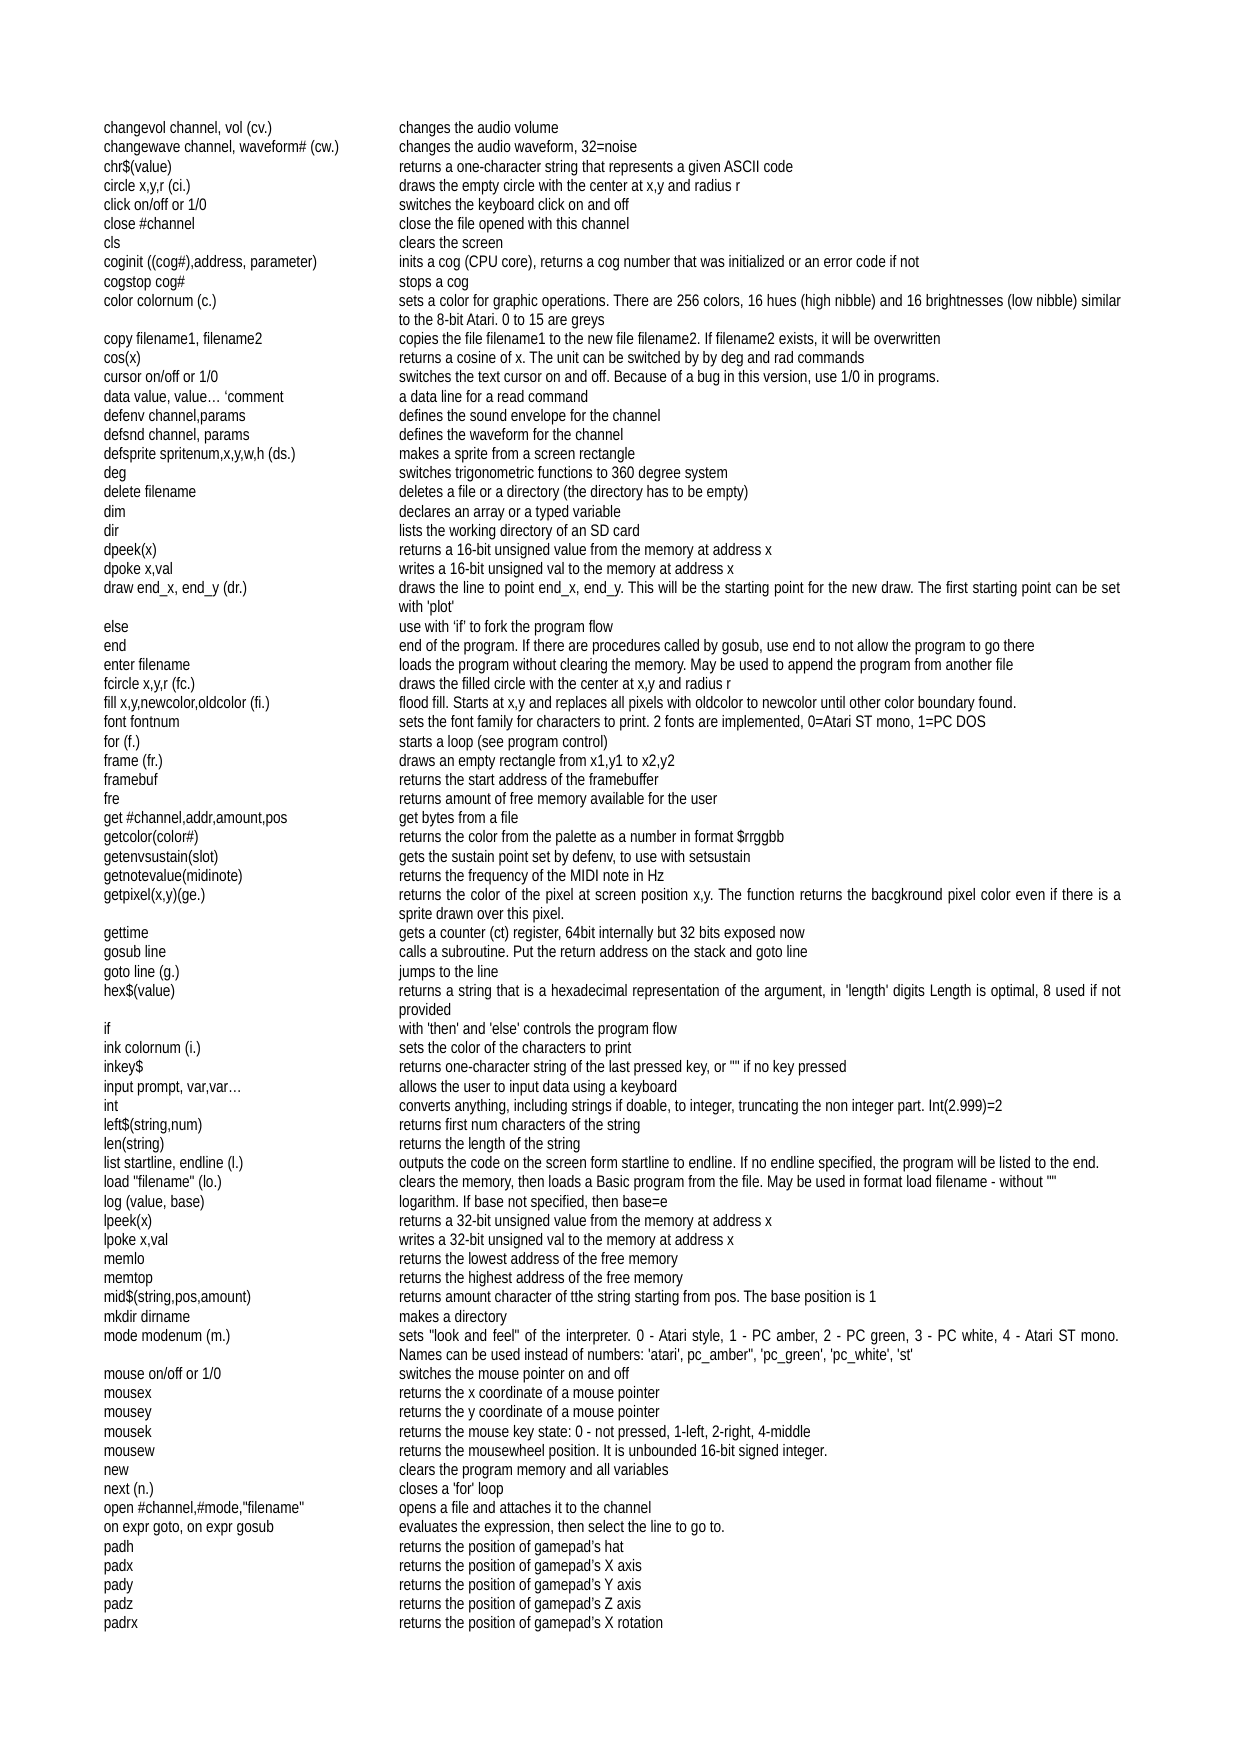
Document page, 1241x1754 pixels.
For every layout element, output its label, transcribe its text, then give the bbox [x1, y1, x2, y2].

text color colornum (c.) sets a color for graphic operations. There are 256 colors, 16 hues (high nibble) and 16 brightnesses (low nibble) similar to the 8-bit Atari. 0 to 15 are greys [103, 291, 1122, 329]
text mouse on/off or 1/0 switches the mouse pointer on and off [103, 1364, 1122, 1383]
text fre returns amount of free memory available for the user [103, 789, 1122, 808]
text else use with ‘if’ to fork the program flow [103, 616, 1122, 636]
text padh returns the position of gamepad’s hat [103, 1536, 1122, 1556]
text mousek returns the mouse key state: 0 - not pressed, 1-left, 2-right, 4-middle [103, 1421, 1122, 1441]
text draw end_x, end_y (dr.) draws the line to point end_x, end_y. This will be the starting point for the new draw. The first starting point can be set with 'plot' [103, 578, 1122, 616]
text copy filename1, filename2 copies the file filename1 to the new file filename2. If filename2 exists, it will be overwritten [103, 329, 1122, 348]
text input prompt, var,var… allows the user to input data using a keyboard [103, 1076, 1122, 1096]
text getenvsustain(slot) gets the sustain point set by defenv, to use with setsustain [103, 846, 1122, 866]
text changewave channel, waveform# (cw.) changes the audio waveform, 32=noise [103, 137, 1122, 156]
text memtop returns the highest address of the free memory [103, 1268, 1122, 1287]
text dpoke x,val writes a 16-bit unsigned val to the memory at address x [103, 559, 1122, 578]
text lpoke x,val writes a 32-bit unsigned val to the memory at address x [103, 1230, 1122, 1249]
text get #channel,addr,amount,pos get bytes from a file [103, 808, 1122, 827]
text defsprite spritenum,x,y,w,h (ds.) makes a sprite from a screen rectangle [103, 444, 1122, 463]
text pady returns the position of gamepad’s Y axis [103, 1575, 1122, 1594]
text on expr goto, on expr gosub evaluates the expression, then select the line to go to. [103, 1517, 1122, 1536]
text for (f.) starts a loop (see program control) [103, 731, 1122, 751]
text fill x,y,newcolor,oldcolor (fi.) flood fill. Starts at x,y and replaces all pixels with oldcolor to newcolor until other color boundary found. [103, 693, 1122, 712]
text coginit ((cog#),address, parameter) inits a cog (CPU core), returns a cog number that was initialized or an error code if not [103, 252, 1122, 271]
text open #channel,#mode,"filename" opens a file and attaches it to the channel [103, 1498, 1122, 1517]
text getpixel(x,y)(ge.) returns the color of the pixel at screen position x,y. The function returns the bacgkround pixel color even if there is a sprite drawn over this pixel. [103, 885, 1122, 923]
text chr$(value) returns a one-character string that represents a given ASCII code [103, 156, 1122, 176]
text dim declares an array or a typed variable [103, 501, 1122, 521]
text mid$(string,pos,amount) returns amount character of tthe string starting from pos. The base position is 1 [103, 1287, 1122, 1306]
text lpeek(x) returns a 32-bit unsigned value from the memory at address x [103, 1211, 1122, 1230]
text deg switches trigonometric functions to 360 degree system [103, 463, 1122, 482]
text memlo returns the lowest address of the free memory [103, 1249, 1122, 1268]
text next (n.) closes a 'for' loop [103, 1479, 1122, 1498]
text left$(string,num) returns first num characters of the string [103, 1115, 1122, 1134]
text getnotevalue(midinote) returns the frequency of the MIDI note in Hz [103, 866, 1122, 885]
text goto line (g.) jumps to the line [103, 961, 1122, 981]
text framebuf returns the start address of the framebuffer [103, 770, 1122, 789]
text int converts anything, including strings if doable, to integer, truncating the non integer part. Int(2.999)=2 [103, 1096, 1122, 1115]
text mousex returns the x coordinate of a mouse pointer [103, 1383, 1122, 1402]
text defenv channel,params defines the sound envelope for the channel [103, 406, 1122, 425]
text mode modenum (m.) sets "look and feel" of the interpreter. 0 - Atari style, 1 - PC amber, 2 - PC green, 3 - PC white, 4 - Atari ST mono. Names can be used instead of numbers: 'atari', pc_amber", 'pc_green', 'pc_white', 'st' [103, 1326, 1122, 1364]
text gosub line calls a subroutine. Put the return address on the stack and goto line [103, 942, 1122, 961]
text gettime gets a counter (ct) register, 64bit internally but 32 bits exposed now [103, 923, 1122, 942]
text list startline, endline (l.) outputs the code on the screen form startline to endline. If no endline specified, the program will be listed to the end. [103, 1153, 1122, 1172]
text dpeek(x) returns a 16-bit unsigned value from the memory at address x [103, 540, 1122, 559]
text new clears the program memory and all variables [103, 1460, 1122, 1479]
text frame (fr.) draws an empty rectangle from x1,y1 to x2,y2 [103, 751, 1122, 770]
text getcolor(color#) returns the color from the palette as a number in format $rrggbb [103, 827, 1122, 846]
text padz returns the position of gamepad’s Z axis [103, 1594, 1122, 1613]
text data value, value… ‘comment a data line for a read command [103, 386, 1122, 406]
text fcircle x,y,r (fc.) draws the filled circle with the center at x,y and radius r [103, 674, 1122, 693]
text load "filename" (lo.) clears the memory, then loads a Basic program from the file. May be used in format load filename - without "" [103, 1172, 1122, 1191]
text circle x,y,r (ci.) draws the empty circle with the center at x,y and radius r [103, 176, 1122, 195]
text padrx returns the position of gamepad’s X rotation [103, 1613, 1122, 1632]
text close #channel close the file opened with this channel [103, 214, 1122, 233]
text click on/off or 1/0 switches the keyboard click on and off [103, 195, 1122, 214]
text cursor on/off or 1/0 switches the text cursor on and off. Because of a bug in this version, use 1/0 in programs. [103, 367, 1122, 386]
text changevol channel, vol (cv.) changes the audio volume [103, 118, 1122, 137]
text font fontnum sets the font family for characters to print. 2 fonts are implemented, 0=Atari ST mono, 1=PC DOS [103, 712, 1122, 731]
text end end of the program. If there are procedures called by gosub, use end to not allow the program to go there [103, 636, 1122, 655]
text inkey$ returns one-character string of the last pressed key, or "" if no key pressed [103, 1057, 1122, 1076]
text mousey returns the y coordinate of a mouse pointer [103, 1402, 1122, 1421]
text ink colornum (i.) sets the color of the characters to print [103, 1038, 1122, 1057]
text log (value, base) logarithm. If base not specified, then base=e [103, 1191, 1122, 1211]
text enter filename loads the program without clearing the memory. May be used to append the program from another file [103, 655, 1122, 674]
text delete filename deletes a file or a directory (the directory has to be empty) [103, 482, 1122, 501]
text mkdir dirname makes a directory [103, 1306, 1122, 1326]
text cos(x) returns a cosine of x. The unit can be switched by by deg and rad commands [103, 348, 1122, 367]
text cogstop cog# stops a cog [103, 271, 1122, 291]
text padx returns the position of gamepad’s X axis [103, 1556, 1122, 1575]
text defsnd channel, params defines the waveform for the channel [103, 425, 1122, 444]
text len(string) returns the length of the string [103, 1134, 1122, 1153]
text if with 'then' and 'else' controls the program flow [103, 1019, 1122, 1038]
text mousew returns the mousewheel position. It is unbounded 16-bit signed integer. [103, 1441, 1122, 1460]
text cls clears the screen [103, 233, 1122, 252]
text dir lists the working directory of an SD card [103, 521, 1122, 540]
text hex$(value) returns a string that is a hexadecimal representation of the argument, in 'length' digits Length is optimal, 8 used if not provided [103, 981, 1122, 1019]
